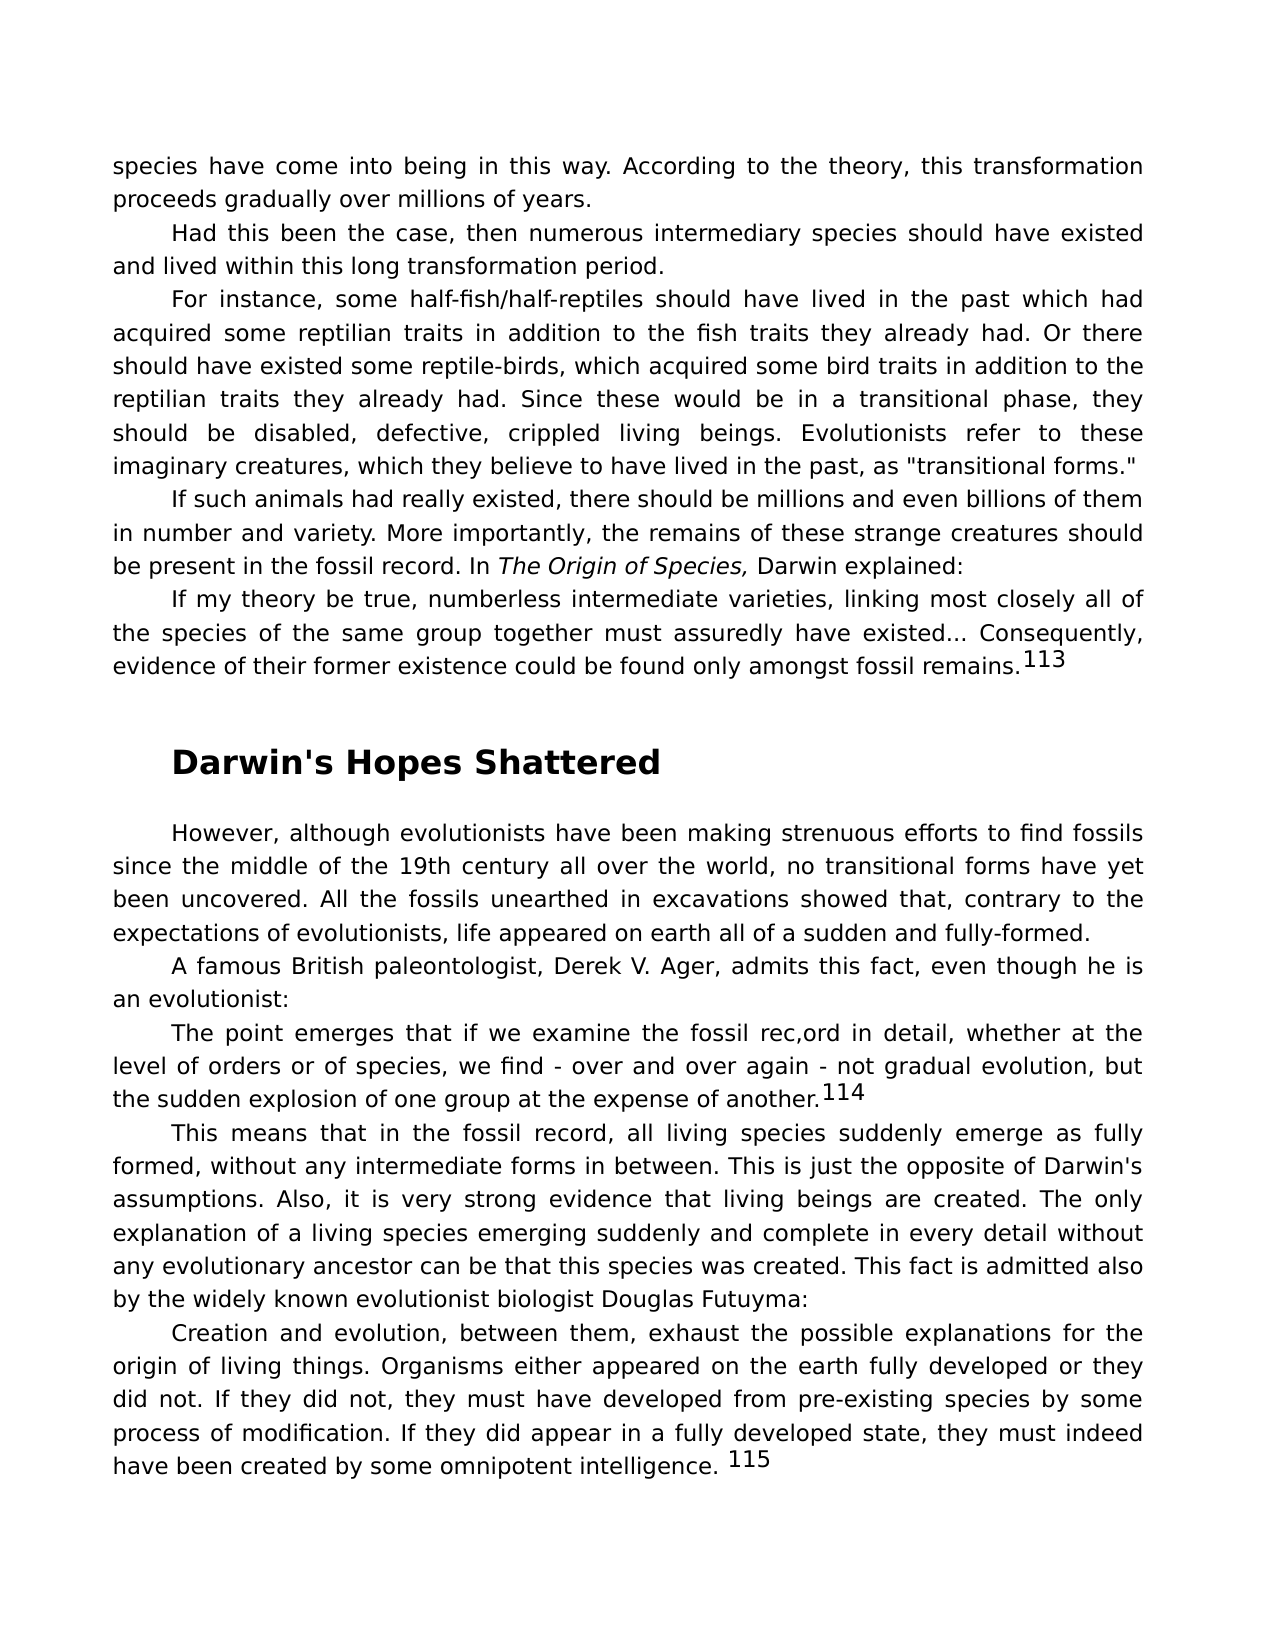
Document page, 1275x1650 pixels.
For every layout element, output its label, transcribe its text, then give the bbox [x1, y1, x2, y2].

text A famous British paleontologist, Derek V. Ager, admits this fact, even though he is an evolutionist: [112, 948, 1145, 1014]
text This means that in the fossil record, all living species suddenly emerge as fully formed, without any intermediate forms in between. This is just the opposite of Darwin's assumptions. Also, it is very strong evidence that living beings are created. The only explanation of a living species emerging suddenly and complete in every detail without any evolutionary ancestor can be that this species was created. This fact is admitted also by the widely known evolutionist biologist Douglas Futuyma: [112, 1114, 1145, 1314]
text Darwin's Hopes Shattered [112, 748, 1145, 781]
text If such animals had really existed, there should be millions and even billions of them in number and variety. More importantly, the remains of these strange creatures should be present in the fossil record. In The Origin of Species, Darwin explained: [112, 481, 1145, 581]
text species have come into being in this way. According to the theory, this transformation proceeds gradually over millions of years. [112, 148, 1145, 214]
text If my theory be true, numberless intermediate varieties, linking most closely all of the species of the same group together must assuredly have existed... Consequently, evidence of their former existence could be found only amongst fossil remains.113 [112, 581, 1145, 681]
text Creation and evolution, between them, exhaust the possible explanations for the origin of living things. Organisms either appeared on the earth fully developed or they did not. If they did not, they must have developed from pre-existing species by some process of modification. If they did appear in a fully developed state, they must indeed have been created by some omnipotent intelligence. 115 [112, 1314, 1145, 1481]
text However, although evolutionists have been making strenuous efforts to find fossils since the middle of the 19th century all over the world, no transitional forms have yet been uncovered. All the fossils unearthed in excavations showed that, contrary to the expectations of evolutionists, life appeared on earth all of a sudden and fully-formed. [112, 814, 1145, 948]
text Had this been the case, then numerous intermediary species should have existed and lived within this long transformation period. [112, 214, 1145, 281]
text For instance, some half-fish/half-reptiles should have lived in the past which had acquired some reptilian traits in addition to the fish traits they already had. Or there should have existed some reptile-birds, which acquired some bird traits in addition to the reptilian traits they already had. Since these would be in a transitional phase, they should be disabled, defective, crippled living beings. Evolutionists refer to these imaginary creatures, which they believe to have lived in the past, as "transitional forms." [112, 281, 1145, 481]
text The point emerges that if we examine the fossil rec,ord in detail, whether at the level of orders or of species, we find - over and over again - not gradual evolution, but the sudden explosion of one group at the expense of another.114 [112, 1014, 1145, 1114]
